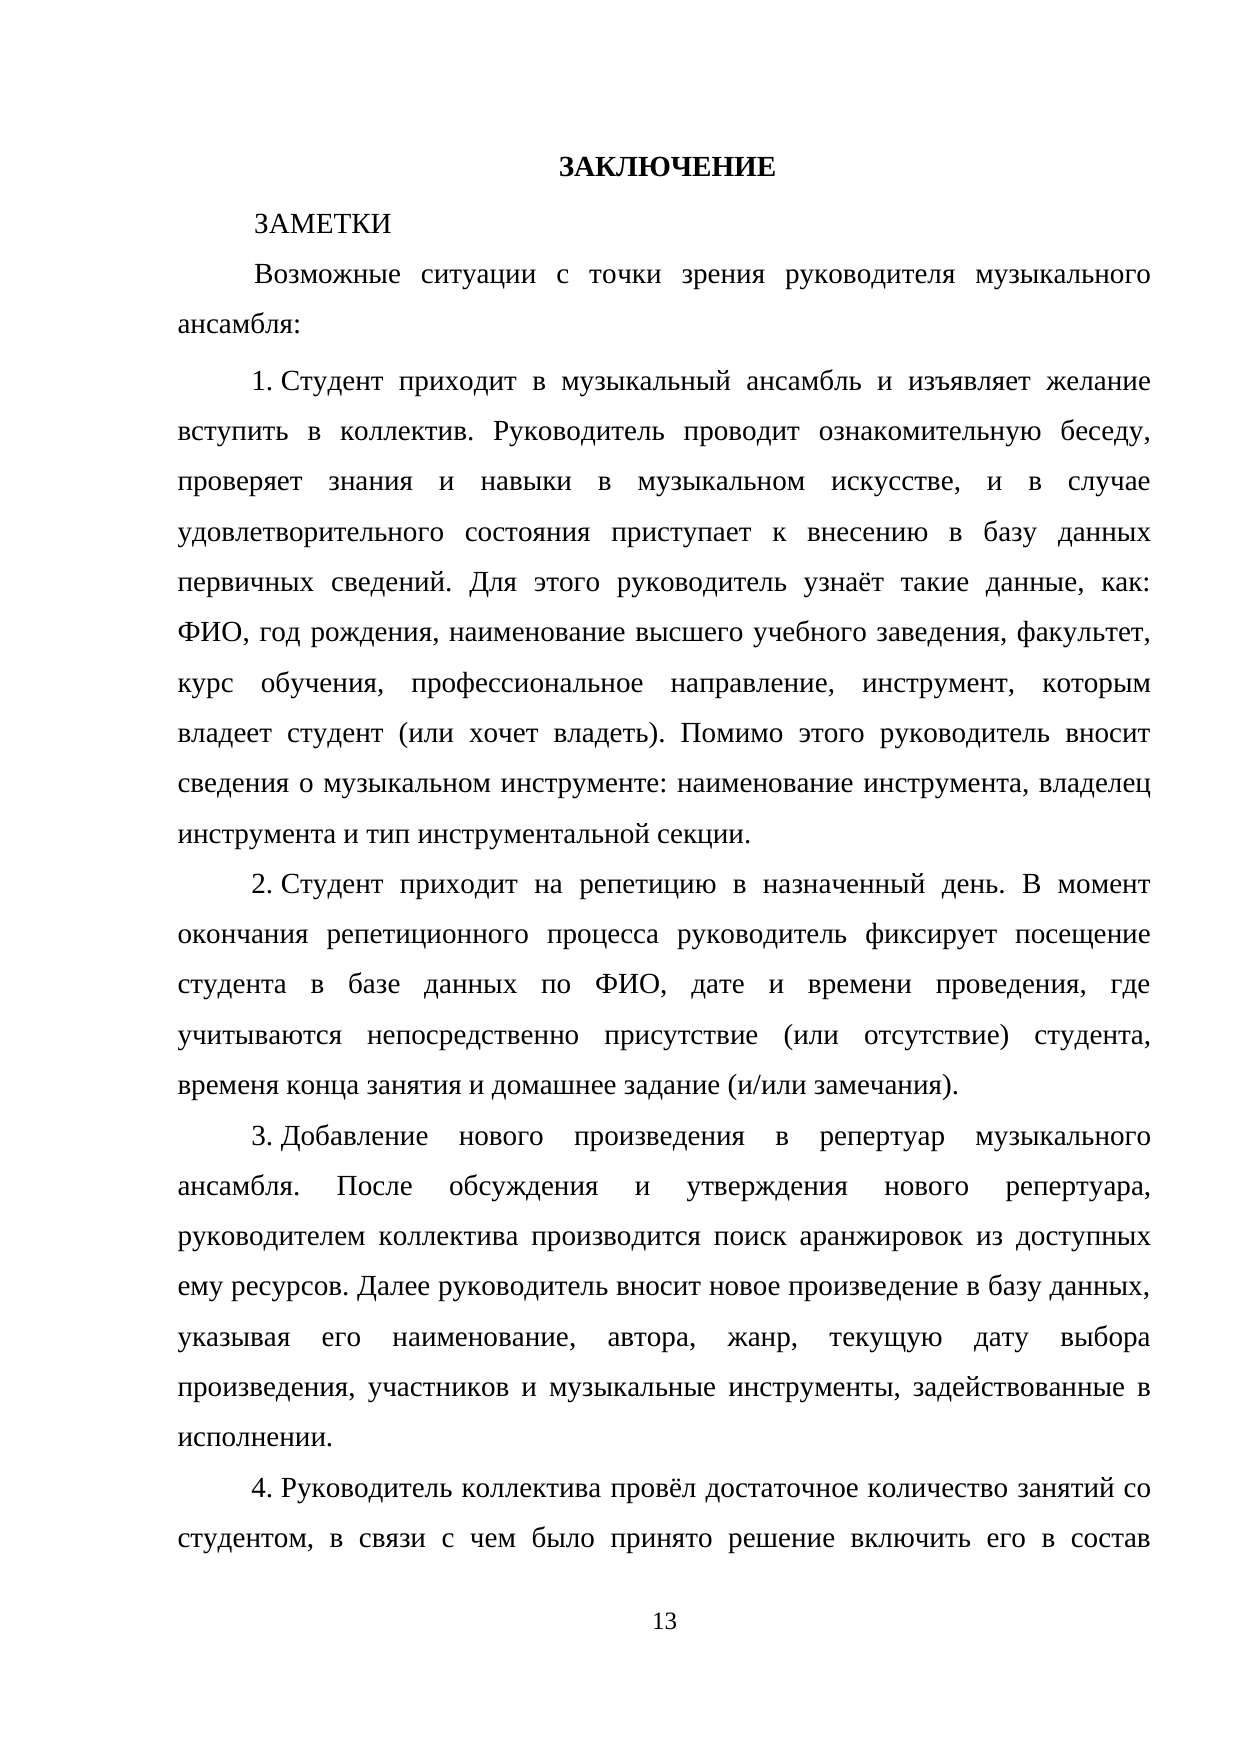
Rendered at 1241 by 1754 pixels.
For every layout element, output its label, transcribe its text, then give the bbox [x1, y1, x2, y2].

subtitle Заключение [183, 149, 1152, 182]
list Студент приходит в музыкальный ансамбль и изъявляет желание вступить в коллектив. Руководитель проводит ознакомительную беседу, проверяет знания и навыки в музыкальном искусстве, и в случае удовлетворительного состояния приступает к внесению в базу данных первичных сведений. Для этого руководитель узнаёт такие данные, как: ФИО, год рождения, наименование высшего учебного заведения, факультет, курс обучения, профессиональное направление, инструмент, которым владеет студент (или хочет владеть). Помимо этого руководитель вносит сведения о музыкальном инструменте: наименование инструмента, владелец инструмента и тип инструментальной секции. [177, 363, 1152, 849]
text ЗАМЕТКИ [177, 206, 1152, 239]
list Студент приходит на репетицию в назначенный день. В момент окончания репетиционного процесса руководитель фиксирует посещение студента в базе данных по ФИО, дате и времени проведения, где учитываются непосредственно присутствие (или отсутствие) студента, временя конца занятия и домашнее задание (и/или замечания). [177, 866, 1152, 1101]
text Возможные ситуации с точки зрения руководителя музыкального ансамбля: [177, 256, 1152, 340]
list Руководитель коллектива провёл достаточное количество занятий со студентом, в связи с чем было принято решение включить его в состав [177, 1470, 1152, 1554]
list Добавление нового произведения в репертуар музыкального ансамбля. После обсуждения и утверждения нового репертуара, руководителем коллектива производится поиск аранжировок из доступных ему ресурсов. Далее руководитель вносит новое произведение в базу данных, указывая его наименование, автора, жанр, текущую дату выбора произведения, участников и музыкальные инструменты, задействованные в исполнении. [177, 1118, 1152, 1453]
